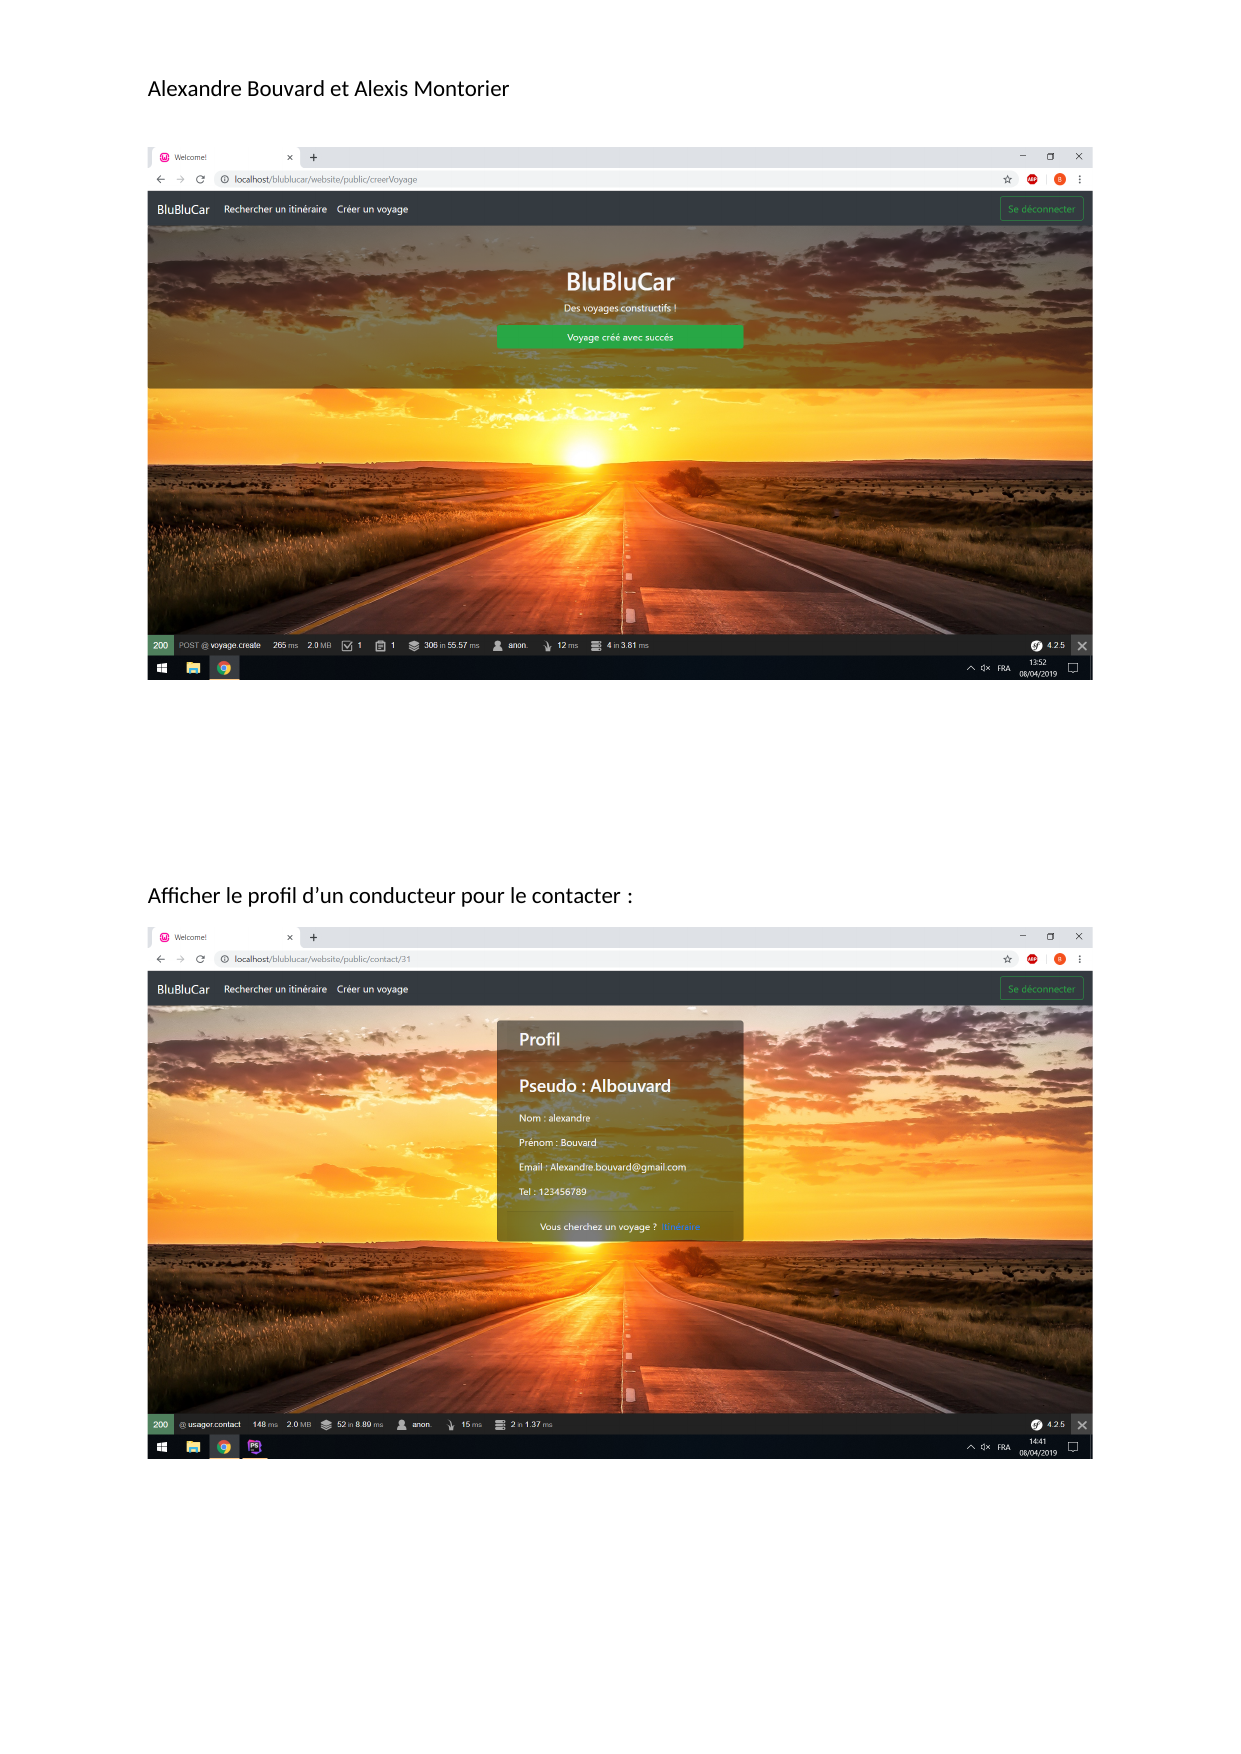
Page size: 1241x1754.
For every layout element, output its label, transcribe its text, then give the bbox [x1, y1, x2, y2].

text Afficher le profil d’un conducteur pour le contacter : [148, 881, 1093, 909]
